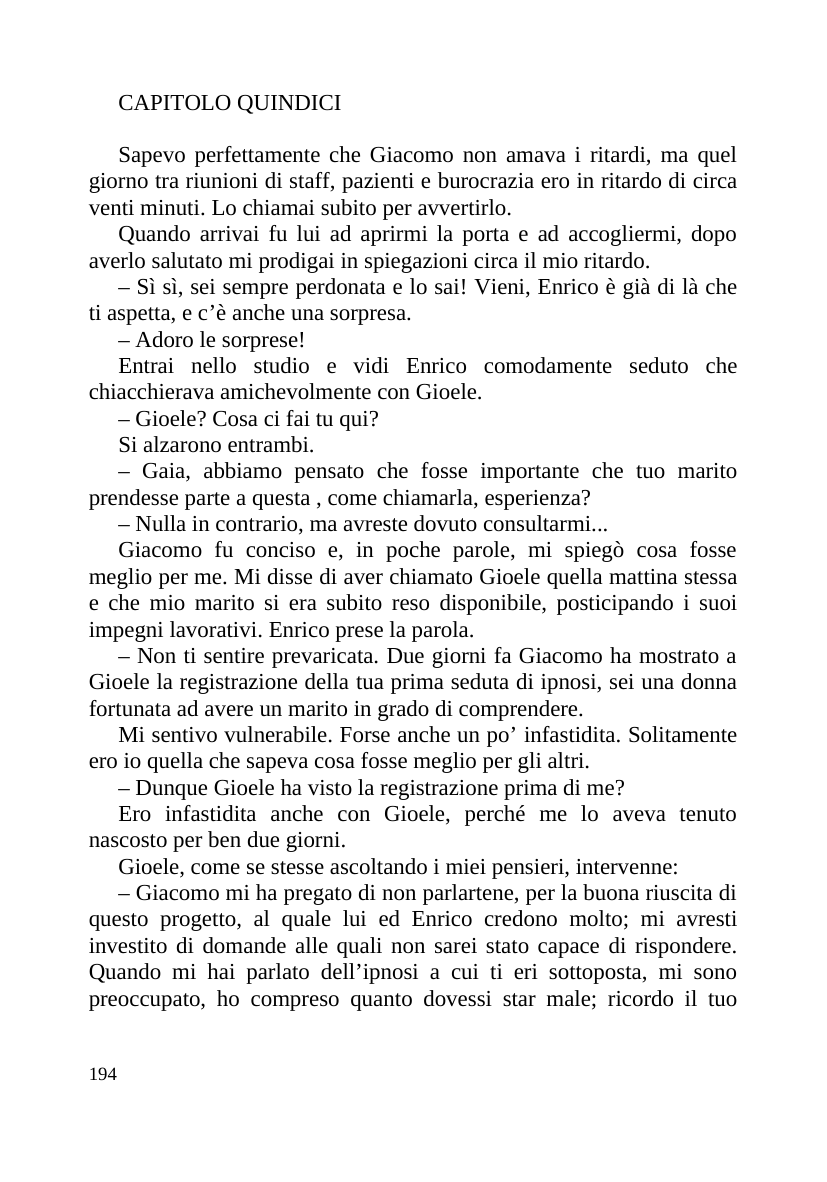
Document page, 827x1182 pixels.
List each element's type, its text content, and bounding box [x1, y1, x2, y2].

text CAPITOLO QUINDICI [88, 88, 738, 115]
text Quando arrivai fu lui ad aprirmi la porta e ad accogliermi, dopo averlo salutato mi prodigai in spiegazioni circa il mio ritardo. [88, 220, 738, 273]
text Si alzarono entrambi. [88, 431, 738, 457]
text – Gioele? Cosa ci fai tu qui? [88, 405, 738, 431]
text – Gaia, abbiamo pensato che fosse importante che tuo marito prendesse parte a questa , come chiamarla, esperienza? [88, 457, 738, 510]
text – Sì sì, sei sempre perdonata e lo sai! Vieni, Enrico è già di là che ti aspetta, e c’è anche una sorpresa. [88, 273, 738, 326]
text Entrai nello studio e vidi Enrico comodamente seduto che chiacchierava amichevolmente con Gioele. [88, 352, 738, 405]
text Ero infastidita anche con Gioele, perché me lo aveva tenuto nascosto per ben due giorni. [88, 800, 738, 853]
text – Adoro le sorprese! [88, 326, 738, 352]
text – Dunque Gioele ha visto la registrazione prima di me? [88, 774, 738, 800]
text Sapevo perfettamente che Giacomo non amava i ritardi, ma quel giorno tra riunioni di staff, pazienti e burocrazia ero in ritardo di circa venti minuti. Lo chiamai subito per avvertirlo. [88, 141, 738, 220]
text Mi sentivo vulnerabile. Forse anche un po’ infastidita. Solitamente ero io quella che sapeva cosa fosse meglio per gli altri. [88, 721, 738, 774]
text – Giacomo mi ha pregato di non parlartene, per la buona riuscita di questo progetto, al quale lui ed Enrico credono molto; mi avresti investito di domande alle quali non sarei stato capace di rispondere. Quando mi hai parlato dell’ipnosi a cui ti eri sottoposta, mi sono preoccupato, ho compreso quanto dovessi star male; ricordo il tuo [88, 879, 738, 1011]
text Giacomo fu conciso e, in poche parole, mi spiegò cosa fosse meglio per me. Mi disse di aver chiamato Gioele quella mattina stessa e che mio marito si era subito reso disponibile, posticipando i suoi impegni lavorativi. Enrico prese la parola. [88, 537, 738, 642]
text – Nulla in contrario, ma avreste dovuto consultarmi... [88, 510, 738, 537]
text – Non ti sentire prevaricata. Due giorni fa Giacomo ha mostrato a Gioele la registrazione della tua prima seduta di ipnosi, sei una donna fortunata ad avere un marito in grado di comprendere. [88, 642, 738, 721]
text Gioele, come se stesse ascoltando i miei pensieri, intervenne: [88, 853, 738, 879]
